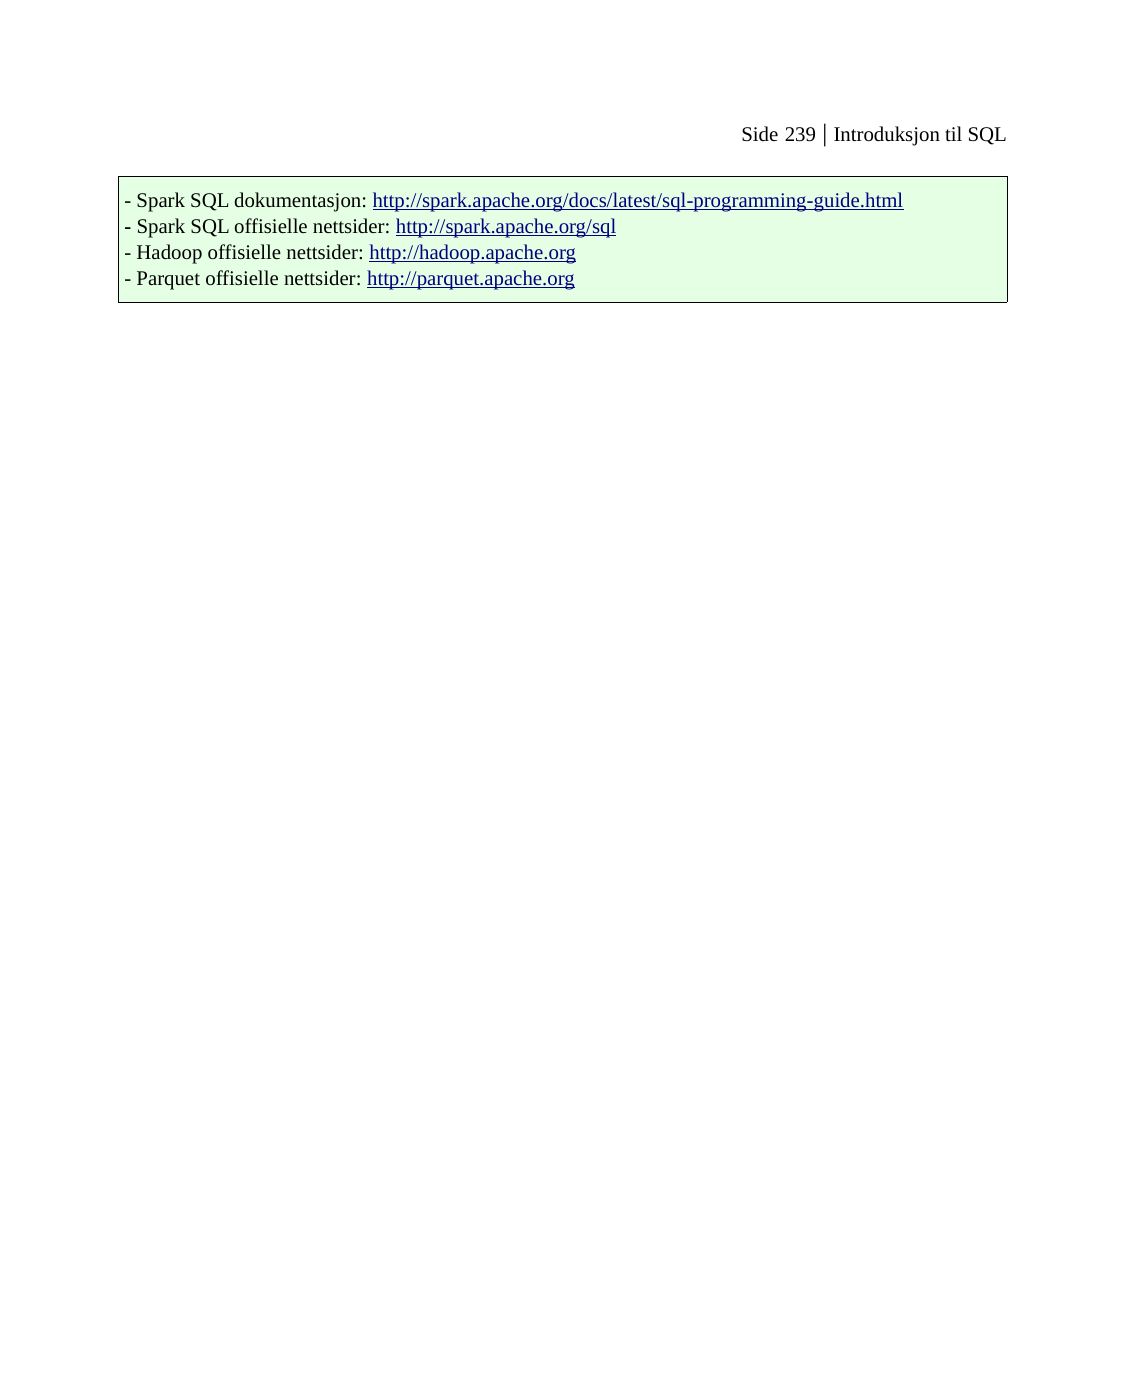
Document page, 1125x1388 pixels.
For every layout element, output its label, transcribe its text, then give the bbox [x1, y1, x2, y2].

text - Spark SQL dokumentasjon: http://spark.apache.org/docs/latest/sql-programming-guide.html - Spark SQL offisielle nettsider: http://spark.apache.org/sql - Hadoop offisielle nettsider: http://hadoop.apache.org - Parquet offisielle nettsider: http://parquet.apache.org [119, 177, 1007, 302]
